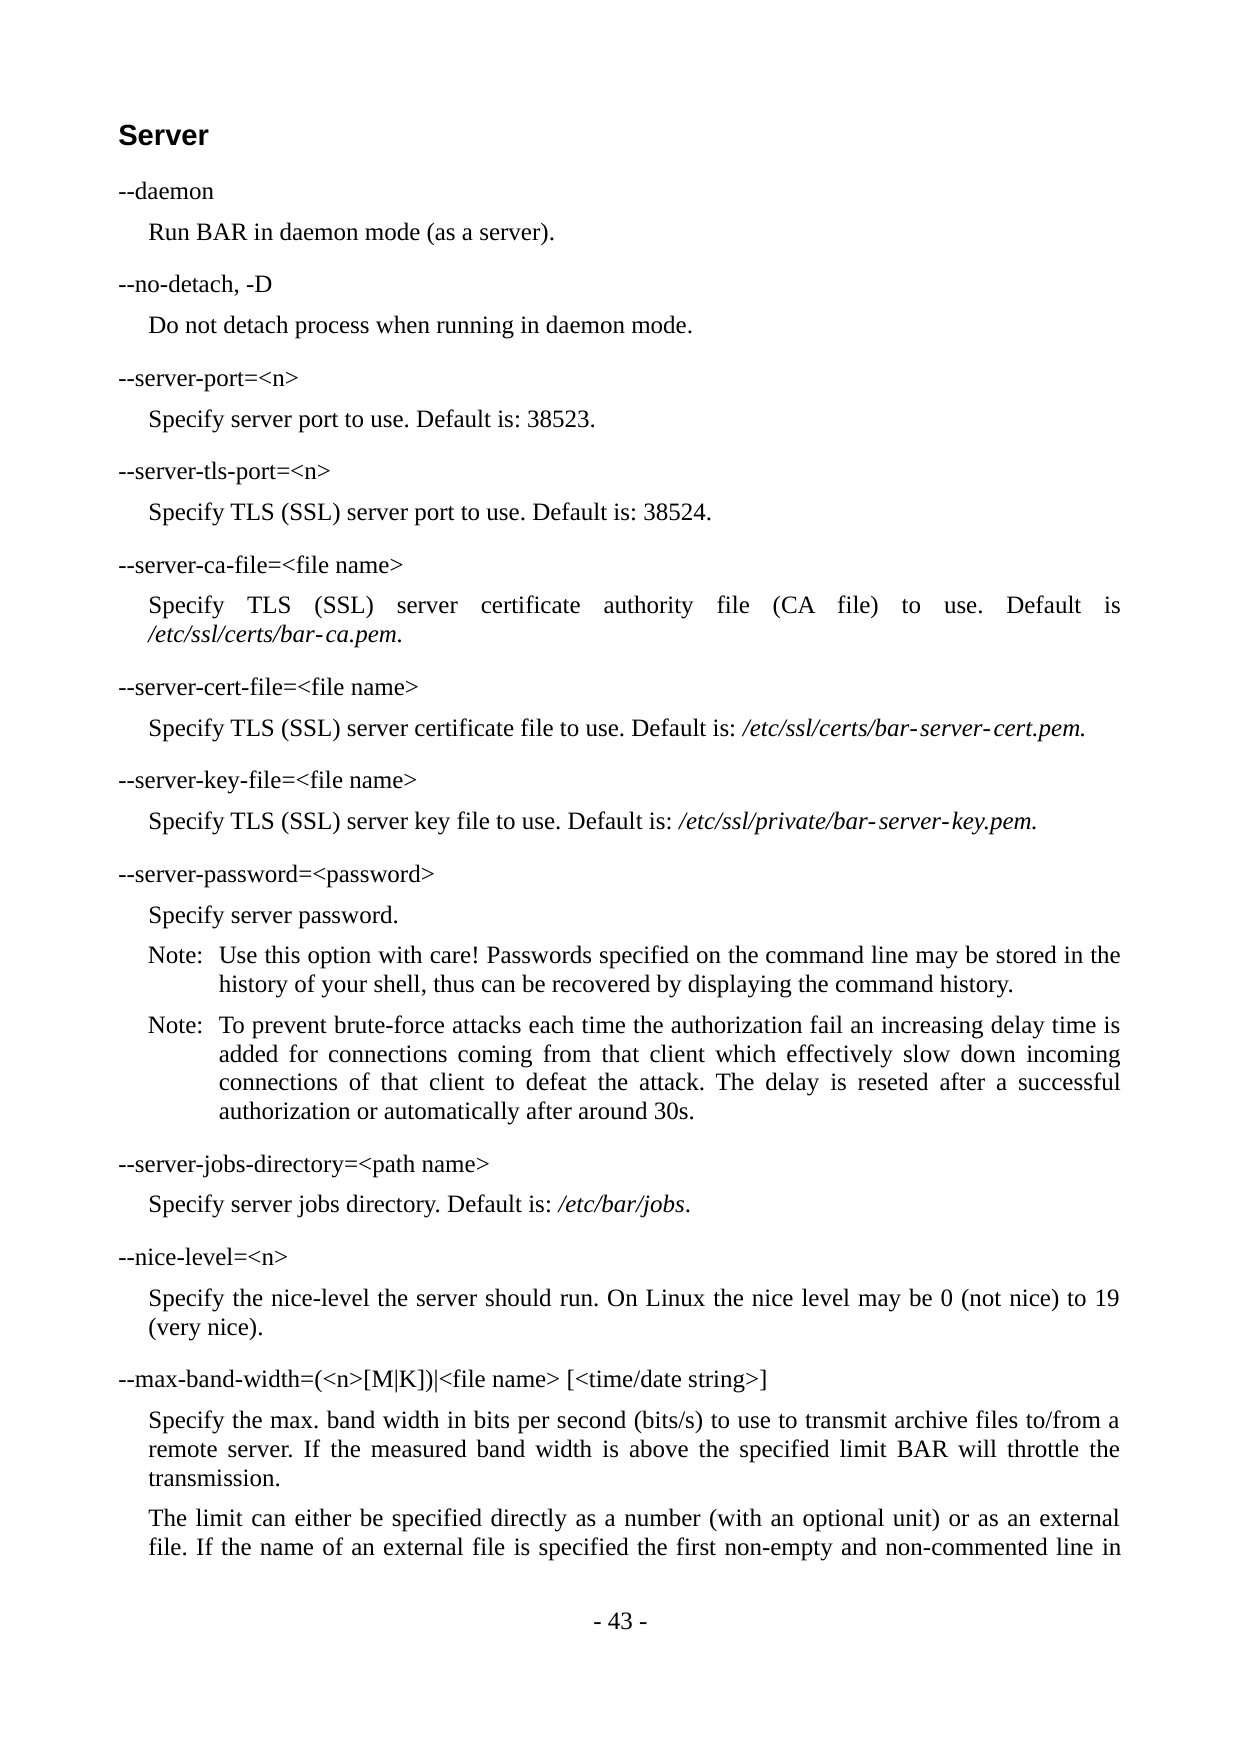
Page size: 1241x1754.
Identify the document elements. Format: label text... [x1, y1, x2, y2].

title --server-password=<password> [118, 859, 1122, 888]
text Specify server jobs directory. Default is: /etc/bar/jobs. [148, 1189, 1122, 1218]
title --server-ca-file=<file name> [118, 550, 1122, 579]
title --nice-level=<n> [118, 1242, 1122, 1271]
text Specify server password. [148, 900, 1122, 928]
title --server-jobs-directory=<path name> [118, 1149, 1122, 1178]
text Specify TLS (SSL) server certificate authority file (CA file) to use. Default is /etc/ssl/certs/bar‑ca.pem. [148, 591, 1122, 648]
title --server-cert-file=<file name> [118, 672, 1122, 701]
text Note: To prevent brute-force attacks each time the authorization fail an increasing delay time is added for connections coming from that client which effectively slow down incoming connections of that client to defeat the attack. The delay is reseted after a successful authorization or automatically after around 30s. [148, 1010, 1122, 1125]
text Do not detach process when running in daemon mode. [148, 310, 1122, 339]
subtitle Server [118, 118, 1122, 152]
title --server-tls-port=<n> [118, 456, 1122, 485]
text Specify TLS (SSL) server port to use. Default is: 38524. [148, 497, 1122, 526]
title --max-band-width=(<n>[M|K])|<file name> [<time/date string>] [118, 1364, 1122, 1393]
text Specify the nice-level the server should run. On Linux the nice level may be 0 (not nice) to 19 (very nice). [148, 1283, 1122, 1341]
text Run BAR in daemon mode (as a server). [148, 217, 1122, 246]
title --server-port=<n> [118, 363, 1122, 392]
title --daemon [118, 176, 1122, 205]
text Specify TLS (SSL) server key file to use. Default is: /etc/ssl/private/bar‑server‑key.pem. [148, 806, 1122, 835]
text Note: Use this option with care! Passwords specified on the command line may be stored in the history of your shell, thus can be recovered by displaying the command history. [148, 940, 1122, 998]
text Specify the max. band width in bits per second (bits/s) to use to transmit archive files to/from a remote server. If the measured band width is above the specified limit BAR will throttle the transmission. [148, 1405, 1122, 1491]
title --no-detach, -D [118, 269, 1122, 298]
text The limit can either be specified directly as a number (with an optional unit) or as an external file. If the name of an external file is specified the first non-empty and non-commented line in [148, 1503, 1122, 1561]
text Specify TLS (SSL) server certificate file to use. Default is: /etc/ssl/certs/bar‑server‑cert.pem. [148, 713, 1122, 742]
title --server-key-file=<file name> [118, 766, 1122, 794]
text Specify server port to use. Default is: 38523. [148, 404, 1122, 432]
